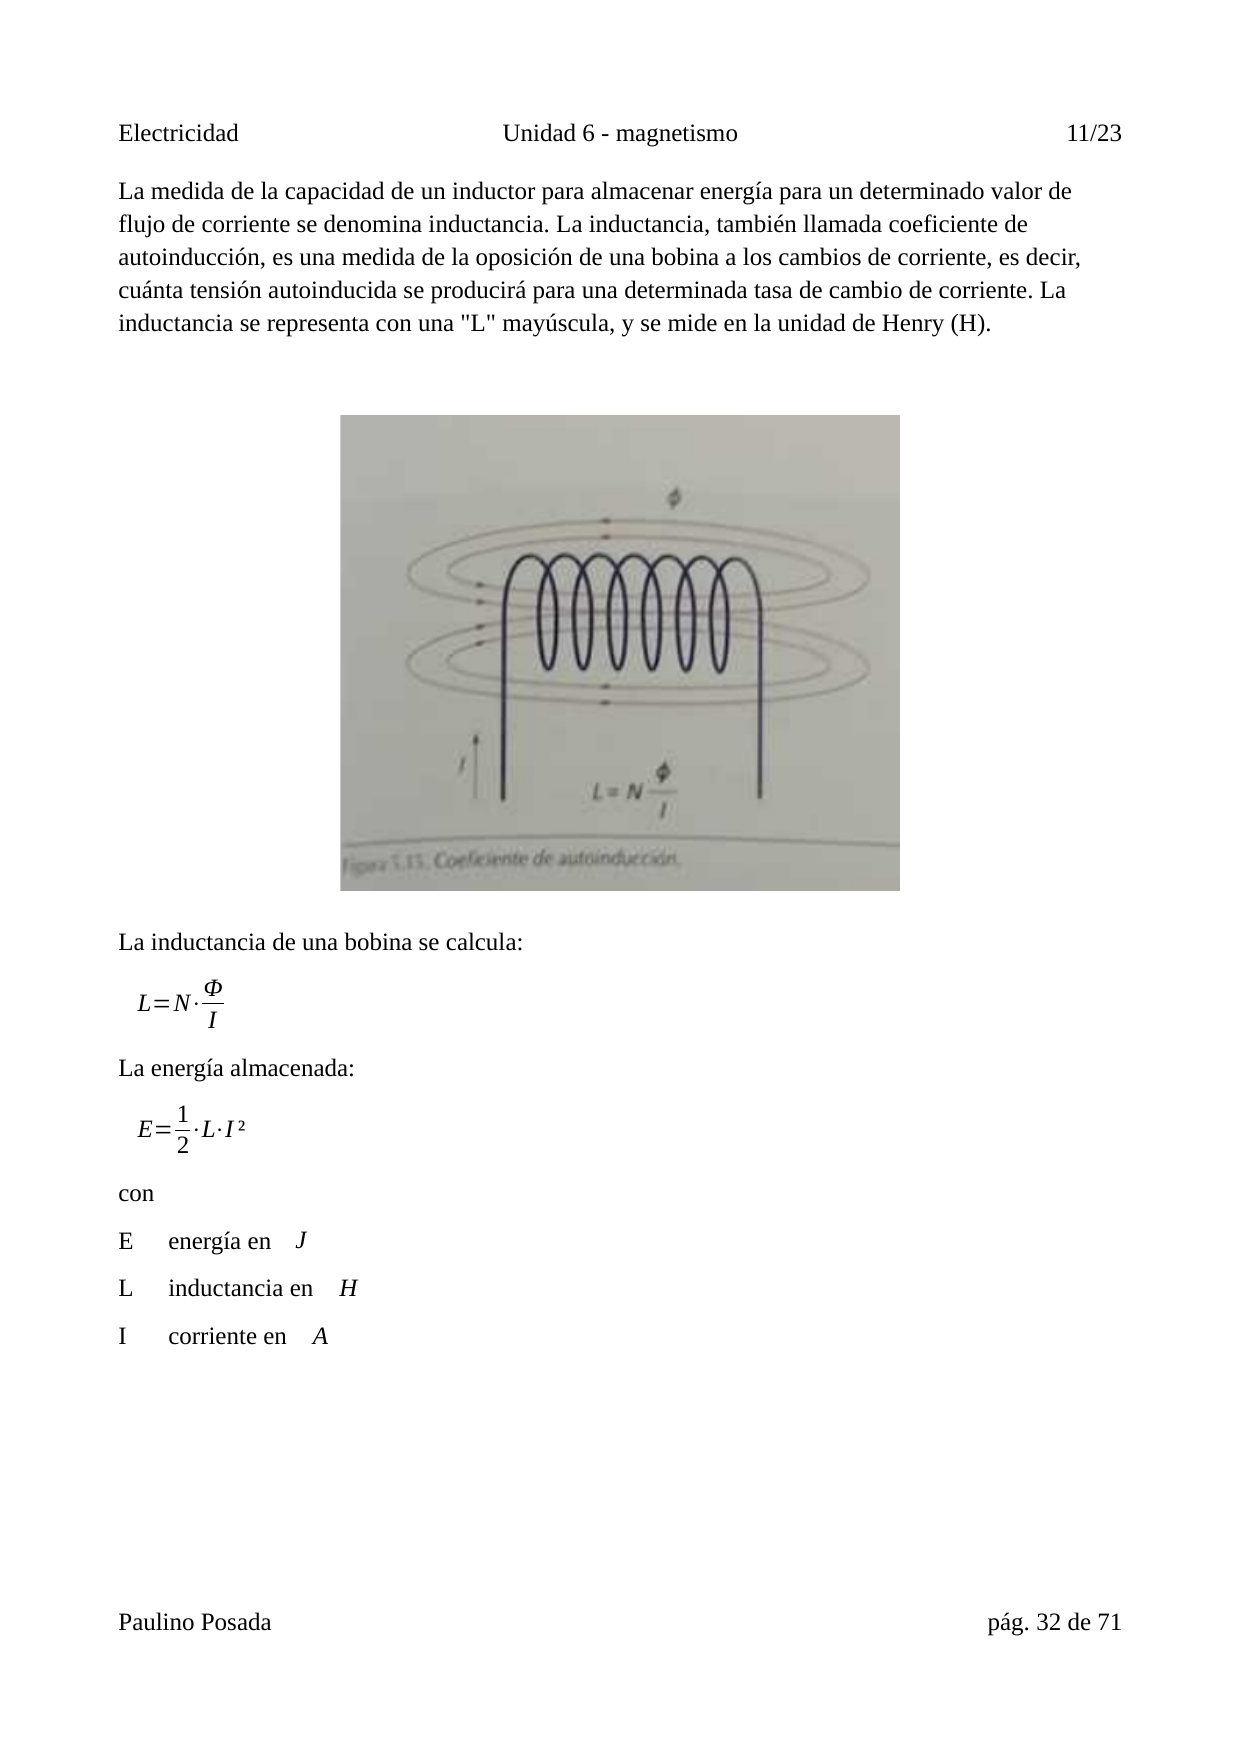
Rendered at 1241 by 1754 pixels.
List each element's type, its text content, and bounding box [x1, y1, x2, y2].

text con [118, 1178, 1122, 1207]
text La energía almacenada: [118, 1053, 1122, 1081]
text I corriente en [118, 1321, 1122, 1350]
text L inductancia en [118, 1273, 1122, 1302]
text E energía en [118, 1226, 1122, 1255]
picture [340, 415, 900, 891]
text La medida de la capacidad de un inductor para almacenar energía para un determinado valor de flujo de corriente se denomina inductancia. La inductancia, también llamada coeficiente de autoinducción, es una medida de la oposición de una bobina a los cambios de corriente, es decir, cuánta tensión autoinducida se producirá para una determinada tasa de cambio de corriente. La inductancia se representa con una "L" mayúscula, y se mide en la unidad de Henry (H). [118, 176, 1122, 337]
text La inductancia de una bobina se calcula: [118, 927, 1122, 956]
